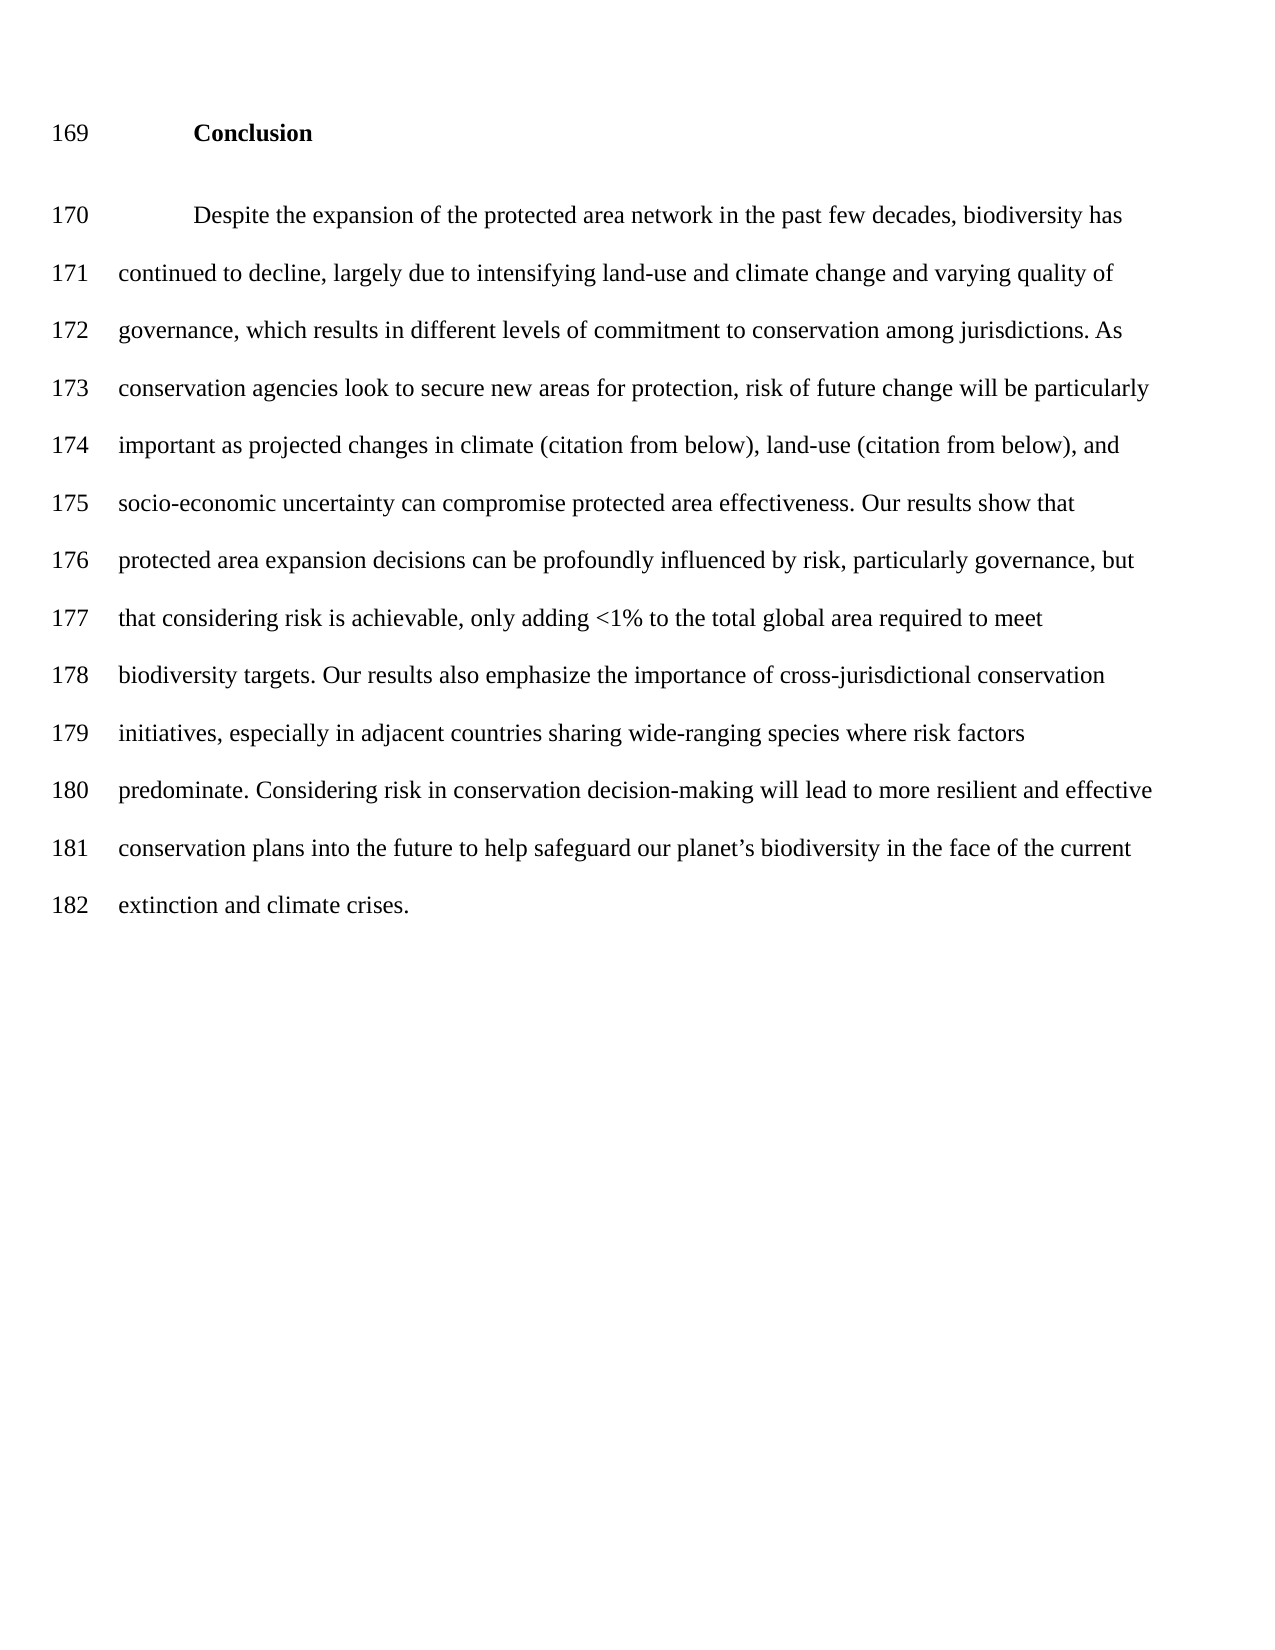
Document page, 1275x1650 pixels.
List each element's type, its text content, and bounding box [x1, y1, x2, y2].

text Conclusion [118, 118, 1157, 147]
text Despite the expansion of the protected area network in the past few decades, biodiversity has continued to decline, largely due to intensifying land-use and climate change and varying quality of governance, which results in different levels of commitment to conservation among jurisdictions. As conservation agencies look to secure new areas for protection, risk of future change will be particularly important as projected changes in climate (citation from below), land-use (citation from below), and socio-economic uncertainty can compromise protected area effectiveness. Our results show that protected area expansion decisions can be profoundly influenced by risk, particularly governance, but that considering risk is achievable, only adding <1% to the total global area required to meet biodiversity targets. Our results also emphasize the importance of cross-jurisdictional conservation initiatives, especially in adjacent countries sharing wide-ranging species where risk factors predominate. Considering risk in conservation decision-making will lead to more resilient and effective conservation plans into the future to help safeguard our planet’s biodiversity in the face of the current extinction and climate crises. [118, 201, 1157, 919]
